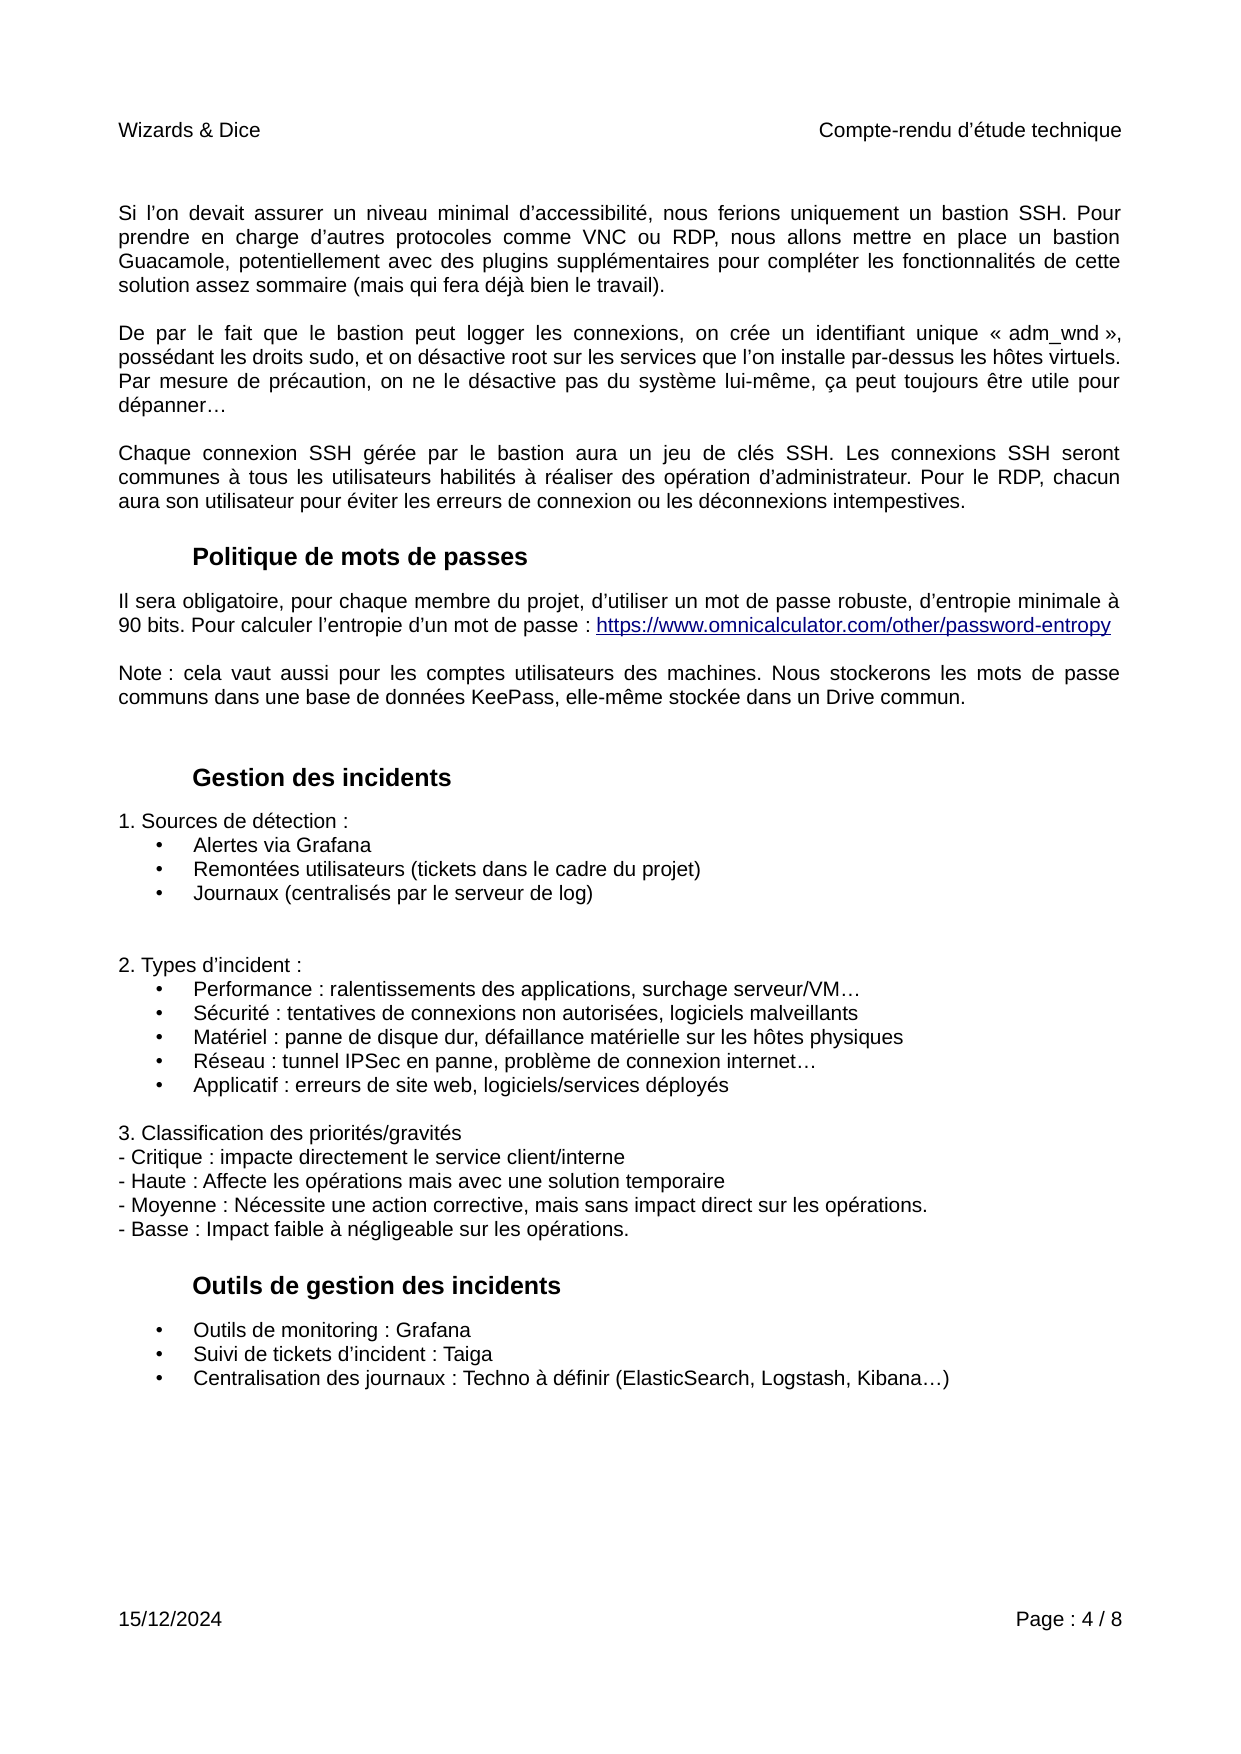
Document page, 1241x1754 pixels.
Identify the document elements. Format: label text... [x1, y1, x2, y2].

list Journaux (centralisés par le serveur de log) [156, 881, 1122, 905]
list Applicatif : erreurs de site web, logiciels/services déployés [156, 1073, 1122, 1097]
text De par le fait que le bastion peut logger les connexions, on crée un identifiant unique « adm_wnd », possédant les droits sudo, et on désactive root sur les services que l’on installe par-dessus les hôtes virtuels. Par mesure de précaution, on ne le désactive pas du système lui-même, ça peut toujours être utile pour dépanner… [118, 321, 1122, 417]
text Note : cela vaut aussi pour les comptes utilisateurs des machines. Nous stockerons les mots de passe communs dans une base de données KeePass, elle-même stockée dans un Drive commun. [118, 661, 1122, 709]
text 1. Sources de détection : [118, 809, 1122, 833]
text Il sera obligatoire, pour chaque membre du projet, d’utiliser un mot de passe robuste, d’entropie minimale à 90 bits. Pour calculer l’entropie d’un mot de passe : https://www.omnicalculator.com/other/password-entropy [118, 589, 1122, 637]
text Si l’on devait assurer un niveau minimal d’accessibilité, nous ferions uniquement un bastion SSH. Pour prendre en charge d’autres protocoles comme VNC ou RDP, nous allons mettre en place un bastion Guacamole, potentiellement avec des plugins supplémentaires pour compléter les fonctionnalités de cette solution assez sommaire (mais qui fera déjà bien le travail). [118, 201, 1122, 297]
text - Critique : impacte directement le service client/interne [118, 1145, 1122, 1169]
list Performance : ralentissements des applications, surchage serveur/VM… [156, 977, 1122, 1001]
text - Haute : Affecte les opérations mais avec une solution temporaire [118, 1169, 1122, 1193]
list Centralisation des journaux : Techno à définir (ElasticSearch, Logstash, Kibana…) [156, 1366, 1122, 1389]
list Matériel : panne de disque dur, défaillance matérielle sur les hôtes physiques [156, 1025, 1122, 1049]
text 3. Classification des priorités/gravités [118, 1121, 1122, 1145]
list Réseau : tunnel IPSec en panne, problème de connexion internet… [156, 1049, 1122, 1073]
text - Moyenne : Nécessite une action corrective, mais sans impact direct sur les opérations. [118, 1193, 1122, 1217]
list Suivi de tickets d’incident : Taiga [156, 1341, 1122, 1366]
text Chaque connexion SSH gérée par le bastion aura un jeu de clés SSH. Les connexions SSH seront communes à tous les utilisateurs habilités à réaliser des opération d’administrateur. Pour le RDP, chacun aura son utilisateur pour éviter les erreurs de connexion ou les déconnexions intempestives. [118, 441, 1122, 512]
list Outils de monitoring : Grafana [156, 1317, 1122, 1341]
list Alertes via Grafana [156, 833, 1122, 857]
subtitle Gestion des incidents [192, 762, 1122, 791]
subtitle Outils de gestion des incidents [192, 1271, 1122, 1300]
text 2. Types d’incident : [118, 953, 1122, 977]
text - Basse : Impact faible à négligeable sur les opérations. [118, 1217, 1122, 1241]
list Sécurité : tentatives de connexions non autorisées, logiciels malveillants [156, 1001, 1122, 1025]
list Remontées utilisateurs (tickets dans le cadre du projet) [156, 857, 1122, 881]
subtitle Politique de mots de passes [192, 542, 1122, 571]
